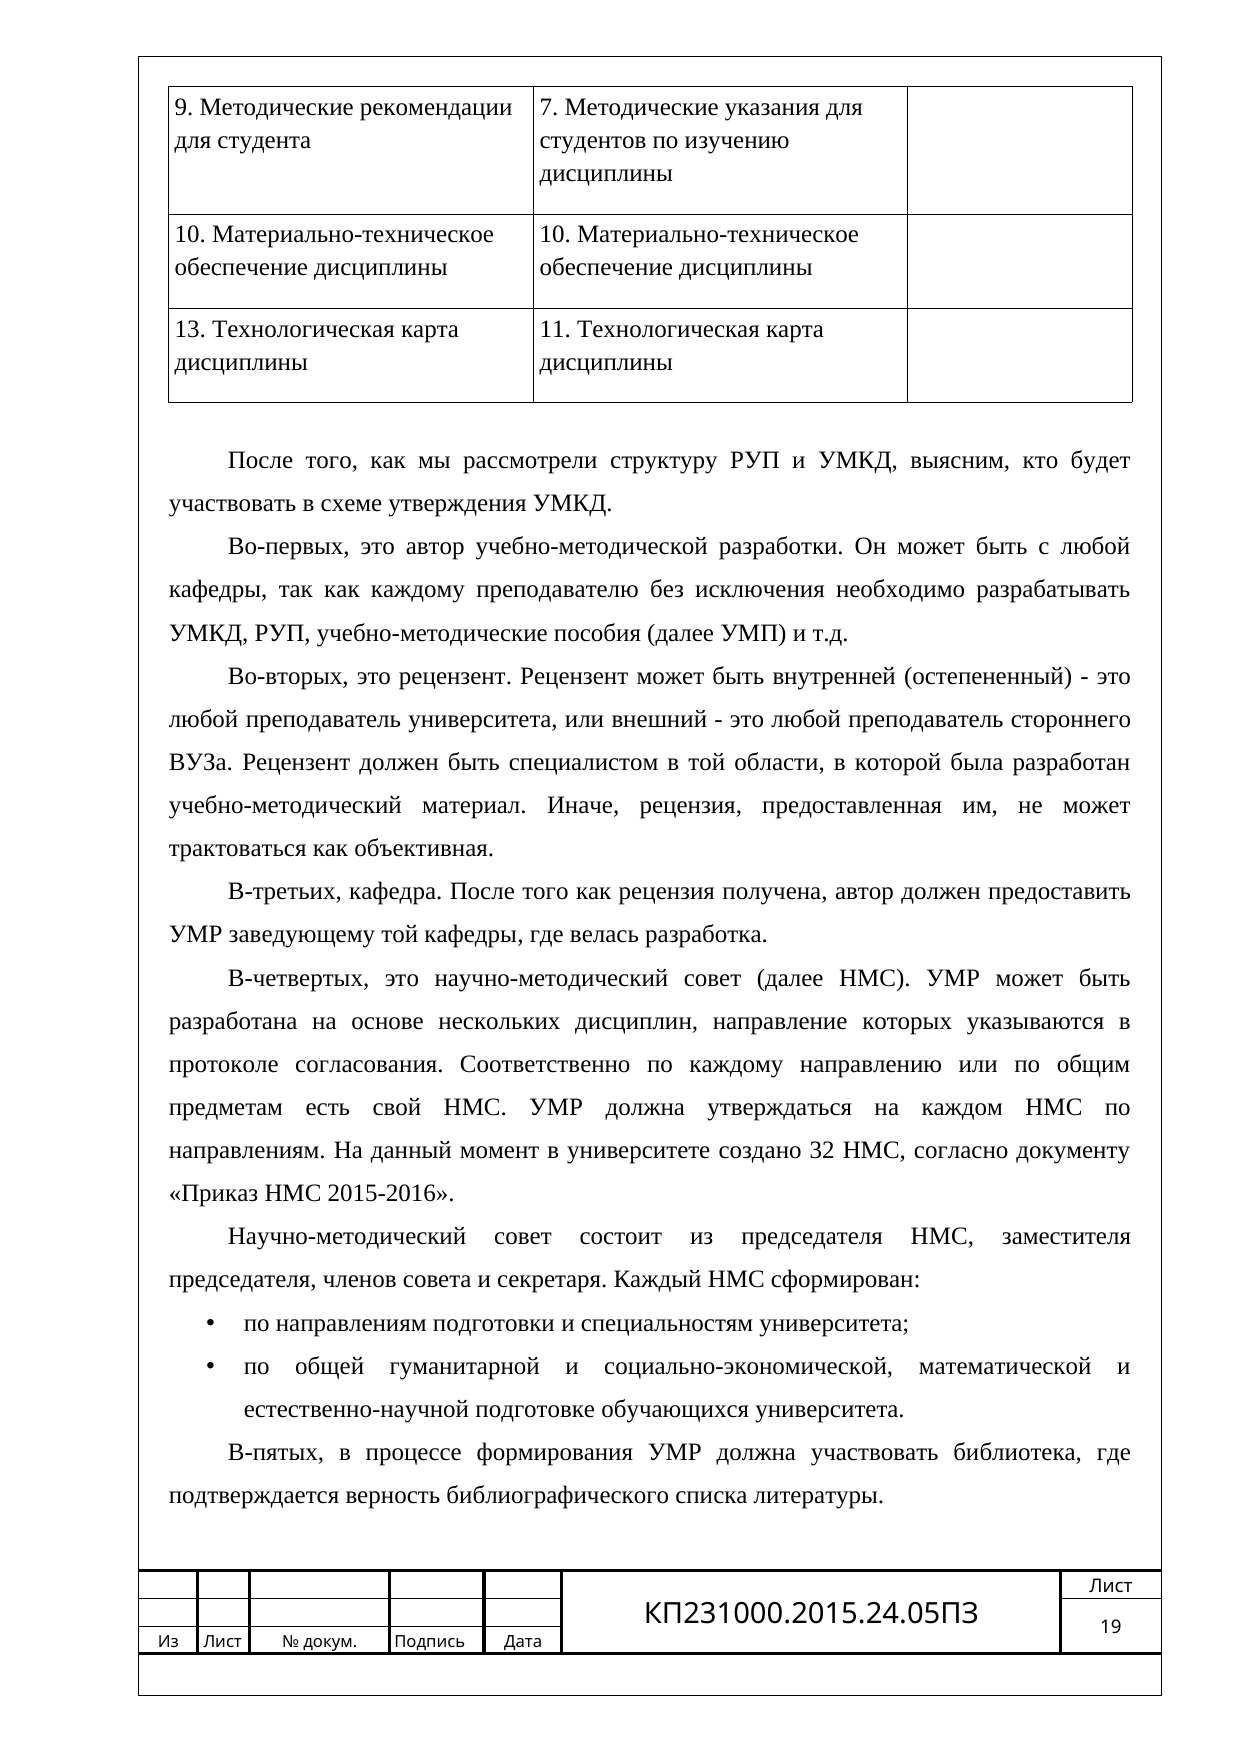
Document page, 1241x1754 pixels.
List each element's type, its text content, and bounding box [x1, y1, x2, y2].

table_cell [908, 87, 1132, 214]
table_cell [908, 309, 1132, 402]
text Научно-методический совет состоит из председателя НМС, заместителя председателя, членов совета и секретаря. Каждый НМС сформирован: [168, 1221, 1132, 1293]
text После того, как мы рассмотрели структуру РУП и УМКД, выясним, кто будет участвовать в схеме утверждения УМКД. [168, 445, 1132, 517]
text Во-вторых, это рецензент. Рецензент может быть внутренней (остепененный) - это любой преподаватель университета, или внешний - это любой преподаватель стороннего ВУЗа. Рецензент должен быть специалистом в той области, в которой была разработан учебно-методический материал. Иначе, рецензия, предоставленная им, не может трактоваться как объективная. [168, 661, 1132, 862]
table_cell 9. Методические рекомендации для студента [169, 87, 533, 214]
table_cell [908, 215, 1132, 308]
text Во-первых, это автор учебно-методической разработки. Он может быть с любой кафедры, так как каждому преподавателю без исключения необходимо разрабатывать УМКД, РУП, учебно-методические пособия (далее УМП) и т.д. [168, 531, 1132, 646]
table_cell 10. Материально-техническое обеспечение дисциплины [169, 215, 533, 308]
table_cell 13. Технологическая карта дисциплины [169, 309, 533, 402]
table_cell 10. Материально-техническое обеспечение дисциплины [534, 215, 907, 308]
list по направлениям подготовки и специальностям университета; [206, 1308, 1132, 1336]
text В-пятых, в процессе формирования УМР должна участвовать библиотека, где подтверждается верность библиографического списка литературы. [168, 1437, 1132, 1509]
list по общей гуманитарной и социально-экономической, математической и естественно-научной подготовке обучающихся университета. [206, 1351, 1132, 1423]
text В-четвертых, это научно-методический совет (далее НМС). УМР может быть разработана на основе нескольких дисциплин, направление которых указываются в протоколе согласования. Соответственно по каждому направлению или по общим предметам есть свой НМС. УМР должна утверждаться на каждом НМС по направлениям. На данный момент в университете создано 32 НМС, согласно документу «Приказ НМС 2015-2016». [168, 963, 1132, 1207]
text В-третьих, кафедра. После того как рецензия получена, автор должен предоставить УМР заведующему той кафедры, где велась разработка. [168, 876, 1132, 948]
table_cell 7. Методические указания для студентов по изучению дисциплины [534, 87, 907, 214]
table_cell 11. Технологическая карта дисциплины [534, 309, 907, 402]
